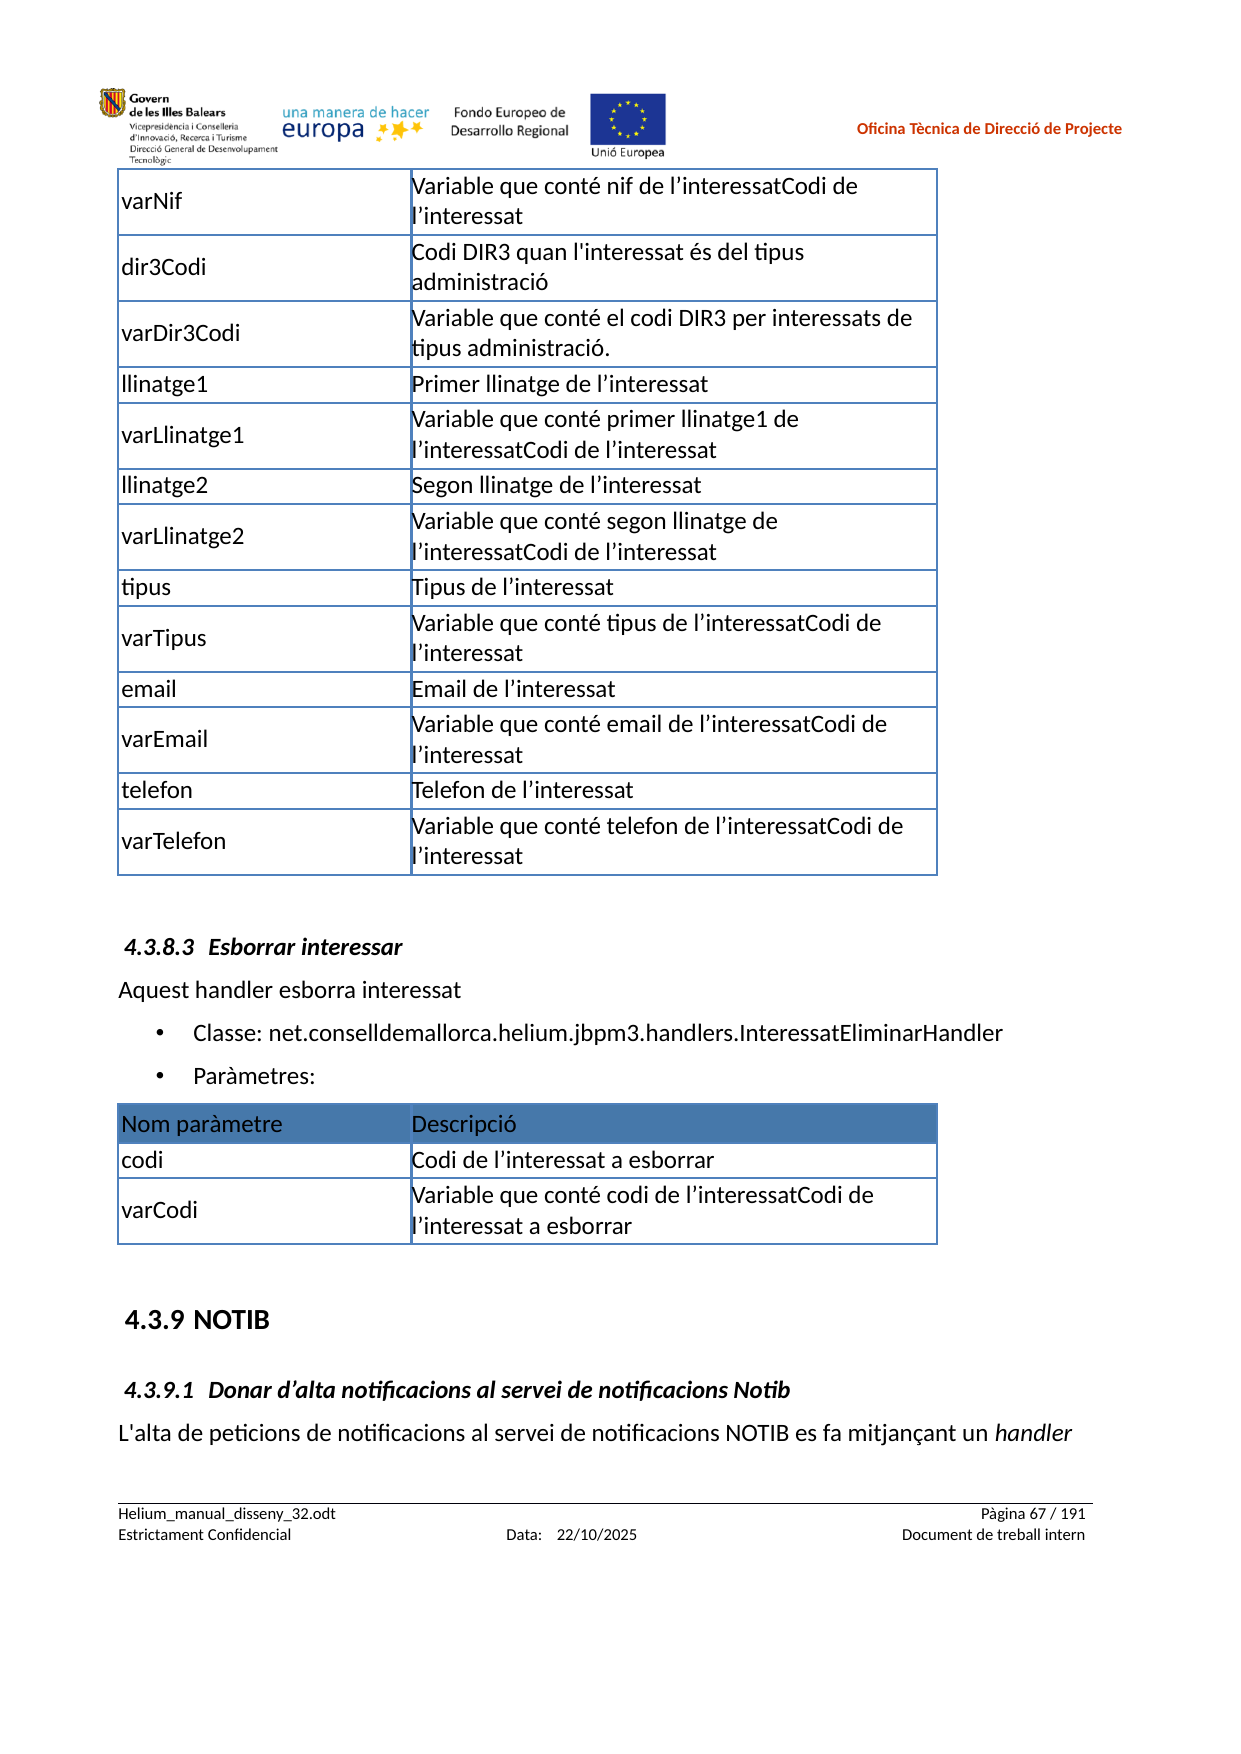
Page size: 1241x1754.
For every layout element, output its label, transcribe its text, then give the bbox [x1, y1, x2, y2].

table_cell varNif [119, 170, 410, 234]
table_header Nom paràmetre [119, 1105, 410, 1142]
table_cell varLlinatge1 [119, 404, 410, 468]
table_cell Segon llinatge de l’interessat [413, 470, 936, 503]
list Classe: net.conselldemallorca.helium.jbpm3.handlers.InteressatEliminarHandler [156, 1017, 1122, 1048]
table_cell varTipus [119, 607, 410, 671]
table_cell Variable que conté telefon de l’interessatCodi de l’interessat [413, 810, 936, 874]
subtitle Donar d’alta notificacions al servei de notificacions Notib [118, 1374, 1122, 1404]
table_cell llinatge2 [119, 470, 410, 503]
list Paràmetres: [156, 1060, 1122, 1091]
table_cell llinatge1 [119, 368, 410, 402]
table_cell Variable que conté nif de l’interessatCodi de l’interessat [413, 170, 936, 234]
table_cell Variable que conté segon llinatge de l’interessatCodi de l’interessat [413, 505, 936, 569]
table_cell Variable que conté email de l’interessatCodi de l’interessat [413, 708, 936, 772]
text L'alta de peticions de notificacions al servei de notificacions NOTIB es fa mitjançant un handler [118, 1417, 1122, 1447]
table_cell email [119, 673, 410, 706]
table_cell varDir3Codi [119, 302, 410, 366]
table_cell varTelefon [119, 810, 410, 874]
table_cell varLlinatge2 [119, 505, 410, 569]
table_cell codi [119, 1144, 410, 1177]
table_header Descripció [413, 1105, 936, 1142]
table_cell Tipus de l’interessat [413, 571, 936, 605]
table_cell Codi de l’interessat a esborrar [413, 1144, 936, 1177]
subtitle NOTIB [118, 1301, 1122, 1337]
table_cell Email de l’interessat [413, 673, 936, 706]
table_cell Variable que conté tipus de l’interessatCodi de l’interessat [413, 607, 936, 671]
subtitle Esborrar interessar [118, 931, 1122, 962]
table_cell Variable que conté el codi DIR3 per interessats de tipus administració. [413, 302, 936, 366]
text Aquest handler esborra interessat [118, 974, 1122, 1005]
table_cell Variable que conté primer llinatge1 de l’interessatCodi de l’interessat [413, 404, 936, 468]
table_cell telefon [119, 774, 410, 808]
table_cell dir3Codi [119, 236, 410, 300]
table_cell Codi DIR3 quan l'interessat és del tipus administració [413, 236, 936, 300]
table_cell Primer llinatge de l’interessat [413, 368, 936, 402]
table_cell varEmail [119, 708, 410, 772]
table_cell Telefon de l’interessat [413, 774, 936, 808]
table_cell varCodi [119, 1179, 410, 1243]
table_cell tipus [119, 571, 410, 605]
table_cell Variable que conté codi de l’interessatCodi de l’interessat a esborrar [413, 1179, 936, 1243]
picture [99, 87, 668, 166]
